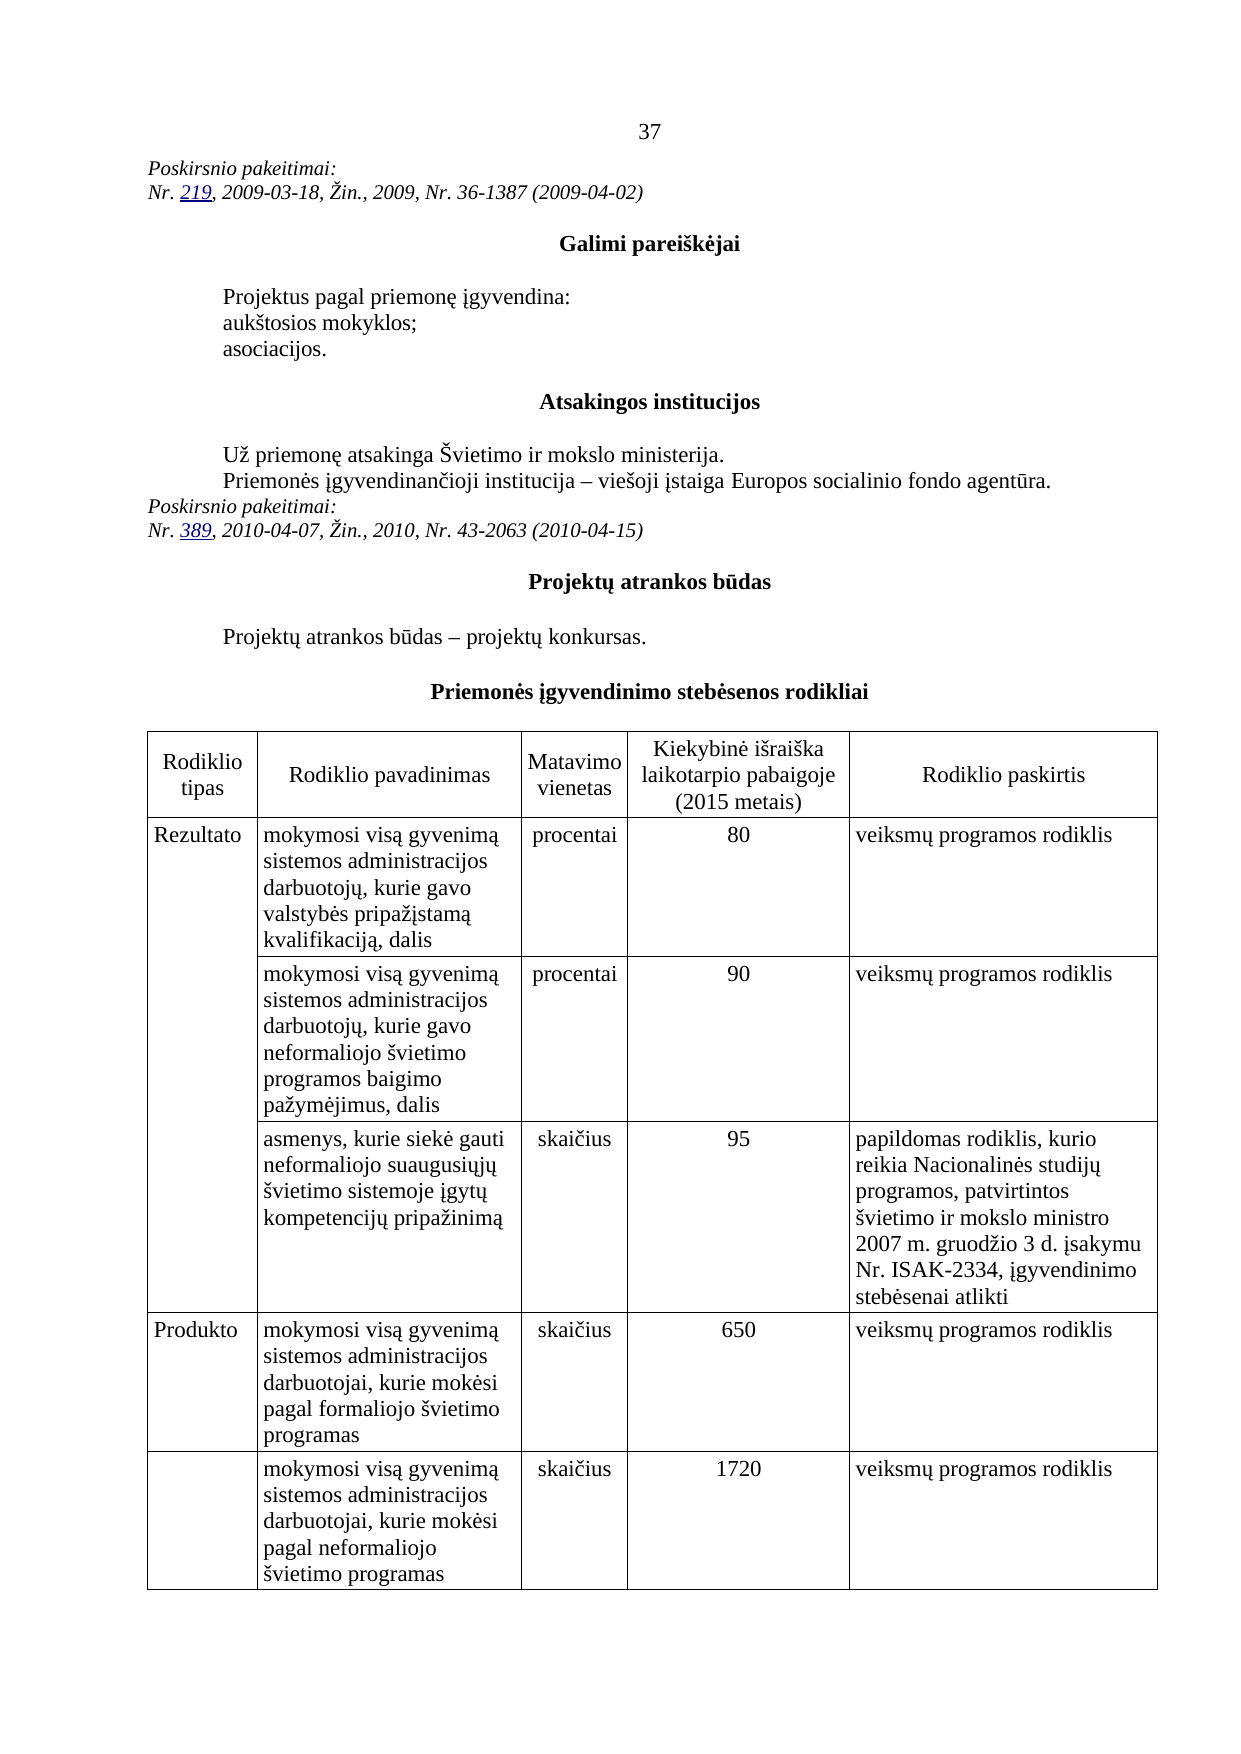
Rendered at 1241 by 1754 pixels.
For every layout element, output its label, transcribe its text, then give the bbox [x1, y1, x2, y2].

table_cell procentai [522, 957, 627, 1121]
table_header Rodiklio pavadinimas [258, 732, 521, 817]
table_cell mokymosi visą gyvenimą sistemos administracijos darbuotojų, kurie gavo valstybės pripažįstamą kvalifikaciją, dalis [258, 818, 521, 956]
table_header Rodiklio tipas [148, 732, 257, 817]
table_cell veiksmų programos rodiklis [850, 1452, 1157, 1589]
text Nr. 389, 2010-04-07, Žin., 2010, Nr. 43-2063 (2010-04-15) [148, 518, 1152, 542]
table_cell 95 [628, 1122, 849, 1312]
table_cell mokymosi visą gyvenimą sistemos administracijos darbuotojai, kurie mokėsi pagal neformaliojo švietimo programas [258, 1452, 521, 1589]
table_cell 1720 [628, 1452, 849, 1589]
text Atsakingos institucijos [148, 388, 1152, 414]
text Nr. 219, 2009-03-18, Žin., 2009, Nr. 36-1387 (2009-04-02) [148, 180, 1152, 204]
table_cell veiksmų programos rodiklis [850, 818, 1157, 956]
text Projektų atrankos būdas – projektų konkursas. [148, 623, 1152, 649]
text Priemonės įgyvendinimo stebėsenos rodikliai [148, 678, 1152, 705]
table_cell 80 [628, 818, 849, 956]
table_cell [148, 1452, 257, 1589]
table_cell procentai [522, 818, 627, 956]
text Projektus pagal priemonę įgyvendina: [148, 283, 1152, 309]
text Poskirsnio pakeitimai: [148, 156, 1152, 180]
text Projektų atrankos būdas [148, 568, 1152, 594]
table_cell Produkto [148, 1313, 257, 1451]
table_cell skaičius [522, 1452, 627, 1589]
text Poskirsnio pakeitimai: [148, 494, 1152, 518]
table_cell skaičius [522, 1313, 627, 1451]
table_cell veiksmų programos rodiklis [850, 957, 1157, 1121]
text Už priemonę atsakinga Švietimo ir mokslo ministerija. [148, 441, 1152, 467]
table_cell mokymosi visą gyvenimą sistemos administracijos darbuotojai, kurie mokėsi pagal formaliojo švietimo programas [258, 1313, 521, 1451]
table_cell papildomas rodiklis, kurio reikia Nacionalinės studijų programos, patvirtintos švietimo ir mokslo ministro 2007 m. gruodžio 3 d. įsakymu Nr. ISAK-2334, įgyvendinimo stebėsenai atlikti [850, 1122, 1157, 1312]
text Galimi pareiškėjai [148, 230, 1152, 256]
table_header Matavimo vienetas [522, 732, 627, 817]
table_cell mokymosi visą gyvenimą sistemos administracijos darbuotojų, kurie gavo neformaliojo švietimo programos baigimo pažymėjimus, dalis [258, 957, 521, 1121]
text asociacijos. [148, 336, 1152, 362]
table_cell veiksmų programos rodiklis [850, 1313, 1157, 1451]
table_cell 650 [628, 1313, 849, 1451]
table_header Rodiklio paskirtis [850, 732, 1157, 817]
table_cell asmenys, kurie siekė gauti neformaliojo suaugusiųjų švietimo sistemoje įgytų kompetencijų pripažinimą [258, 1122, 521, 1312]
table_cell skaičius [522, 1122, 627, 1312]
text Priemonės įgyvendinančioji institucija – viešoji įstaiga Europos socialinio fondo agentūra. [148, 467, 1152, 494]
table_header Kiekybinė išraiška laikotarpio pabaigoje (2015 metais) [628, 732, 849, 817]
text aukštosios mokyklos; [148, 309, 1152, 336]
table_cell Rezultato [148, 818, 257, 1312]
table_cell 90 [628, 957, 849, 1121]
